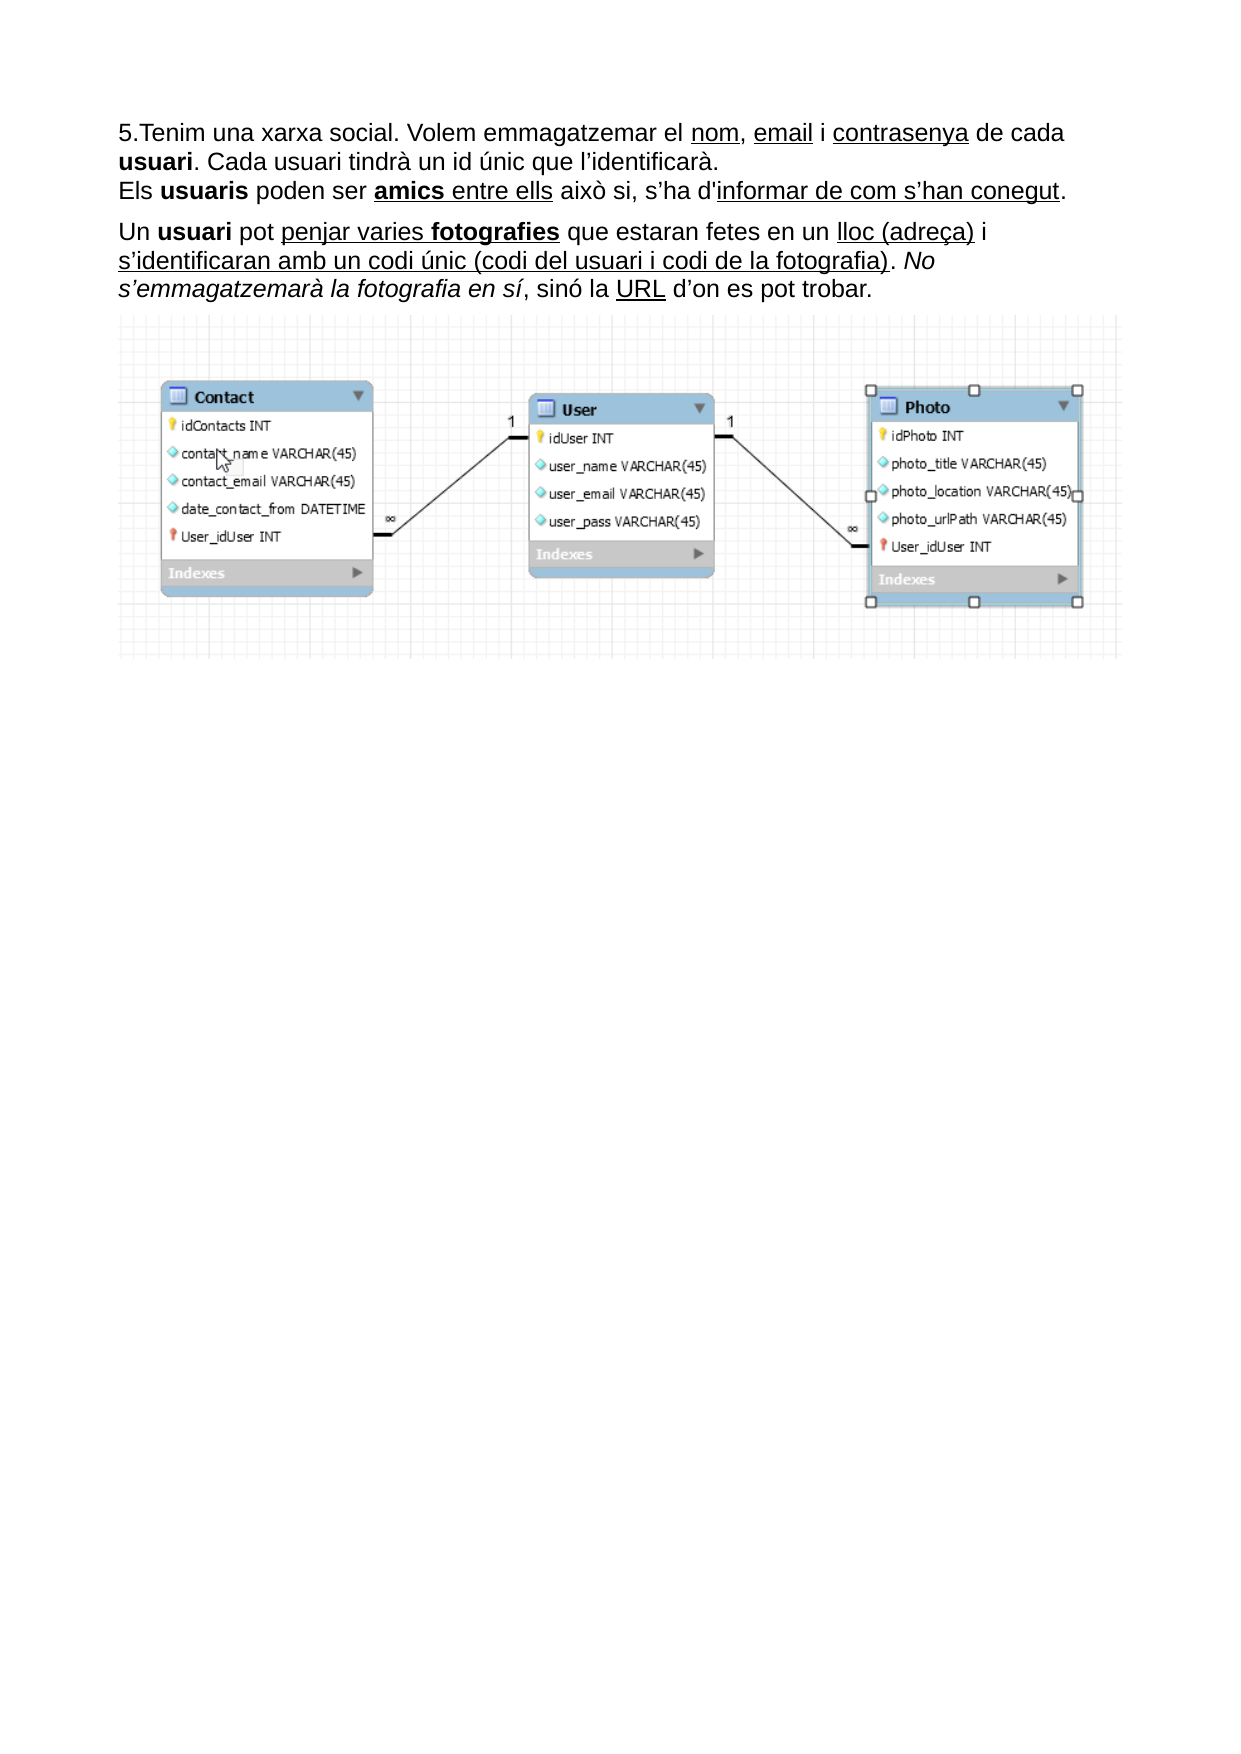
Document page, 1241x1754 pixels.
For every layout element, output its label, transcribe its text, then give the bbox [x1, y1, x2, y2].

picture [118, 315, 1123, 659]
text Un usuari pot penjar varies fotografies que estaran fetes en un lloc (adreça) i s’identificaran amb un codi únic (codi del usuari i codi de la fotografia). No s’emmagatzemarà la fotografia en sí, sinó la URL d’on es pot trobar. [118, 217, 1122, 303]
text 5.Tenim una xarxa social. Volem emmagatzemar el nom, email i contrasenya de cada usuari. Cada usuari tindrà un id únic que l’identificarà. Els usuaris poden ser amics entre ells això si, s’ha d'informar de com s’han conegut. [118, 118, 1122, 204]
